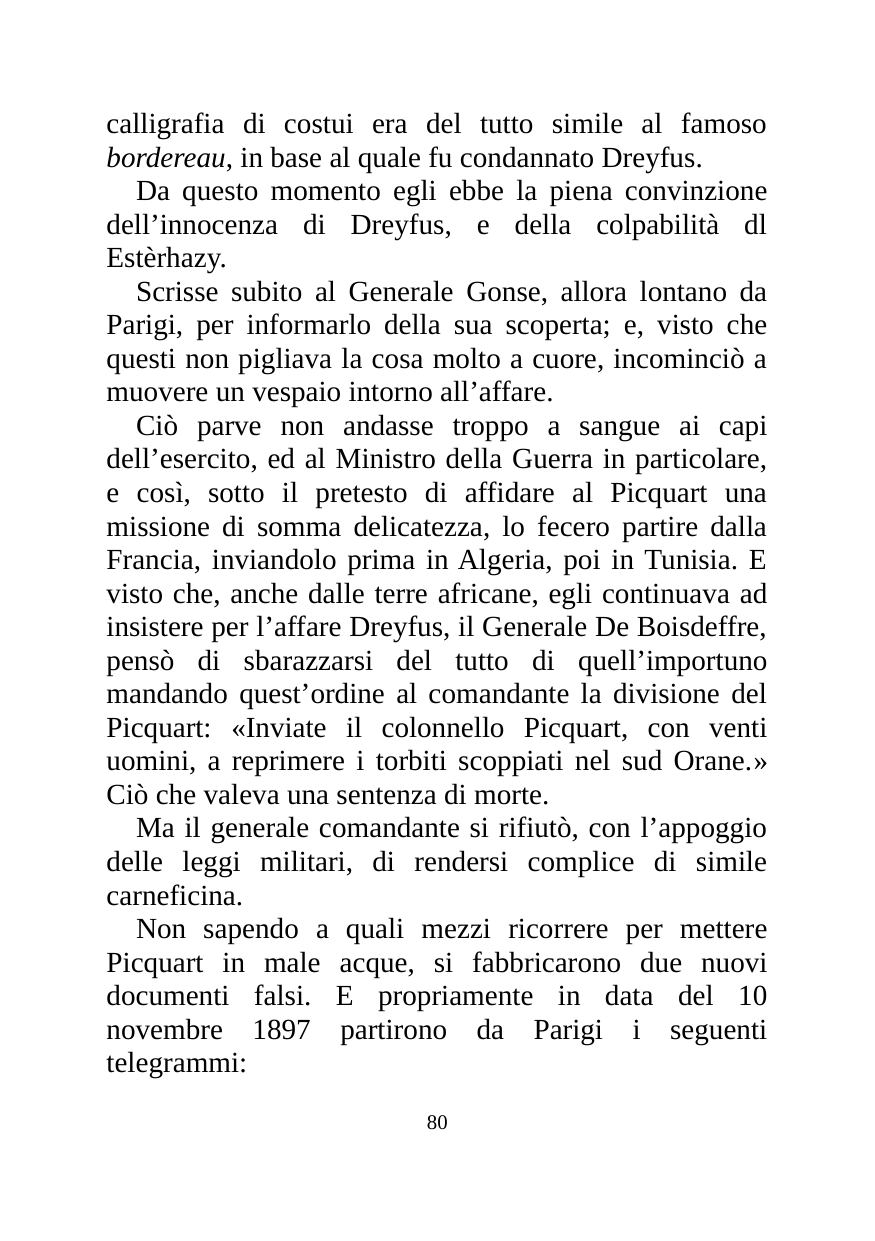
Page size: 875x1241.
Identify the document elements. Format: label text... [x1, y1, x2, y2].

text calligrafia di costui era del tutto simile al famoso bordereau, in base al quale fu condannato Dreyfus. [106, 106, 768, 173]
text Scrisse subito al Generale Gonse, allora lontano da Parigi, per informarlo della sua scoperta; e, visto che questi non pigliava la cosa molto a cuore, incominciò a muovere un vespaio intorno all’affare. [106, 274, 768, 408]
text Da questo momento egli ebbe la piena convinzione dell’innocenza di Dreyfus, e della colpabilità dl Estèrhazy. [106, 173, 768, 274]
text Ciò parve non andasse troppo a sangue ai capi dell’esercito, ed al Ministro della Guerra in particolare, e così, sotto il pretesto di affidare al Picquart una missione di somma delicatezza, lo fecero partire dalla Francia, inviandolo prima in Algeria, poi in Tunisia. E visto che, anche dalle terre africane, egli continuava ad insistere per l’affare Dreyfus, il Generale De Boisdeffre, pensò di sbarazzarsi del tutto di quell’importuno mandando quest’ordine al comandante la divisione del Picquart: «Inviate il colonnello Picquart, con venti uomini, a reprimere i torbiti scoppiati nel sud Orane.» Ciò che valeva una sentenza di morte. [106, 408, 768, 811]
text Non sapendo a quali mezzi ricorrere per mettere Picquart in male acque, si fabbricarono due nuovi documenti falsi. E propriamente in data del 10 novembre 1897 partirono da Parigi i seguenti telegrammi: [106, 911, 768, 1079]
text Ma il generale comandante si rifiutò, con l’appoggio delle leggi militari, di rendersi complice di simile carneficina. [106, 811, 768, 911]
